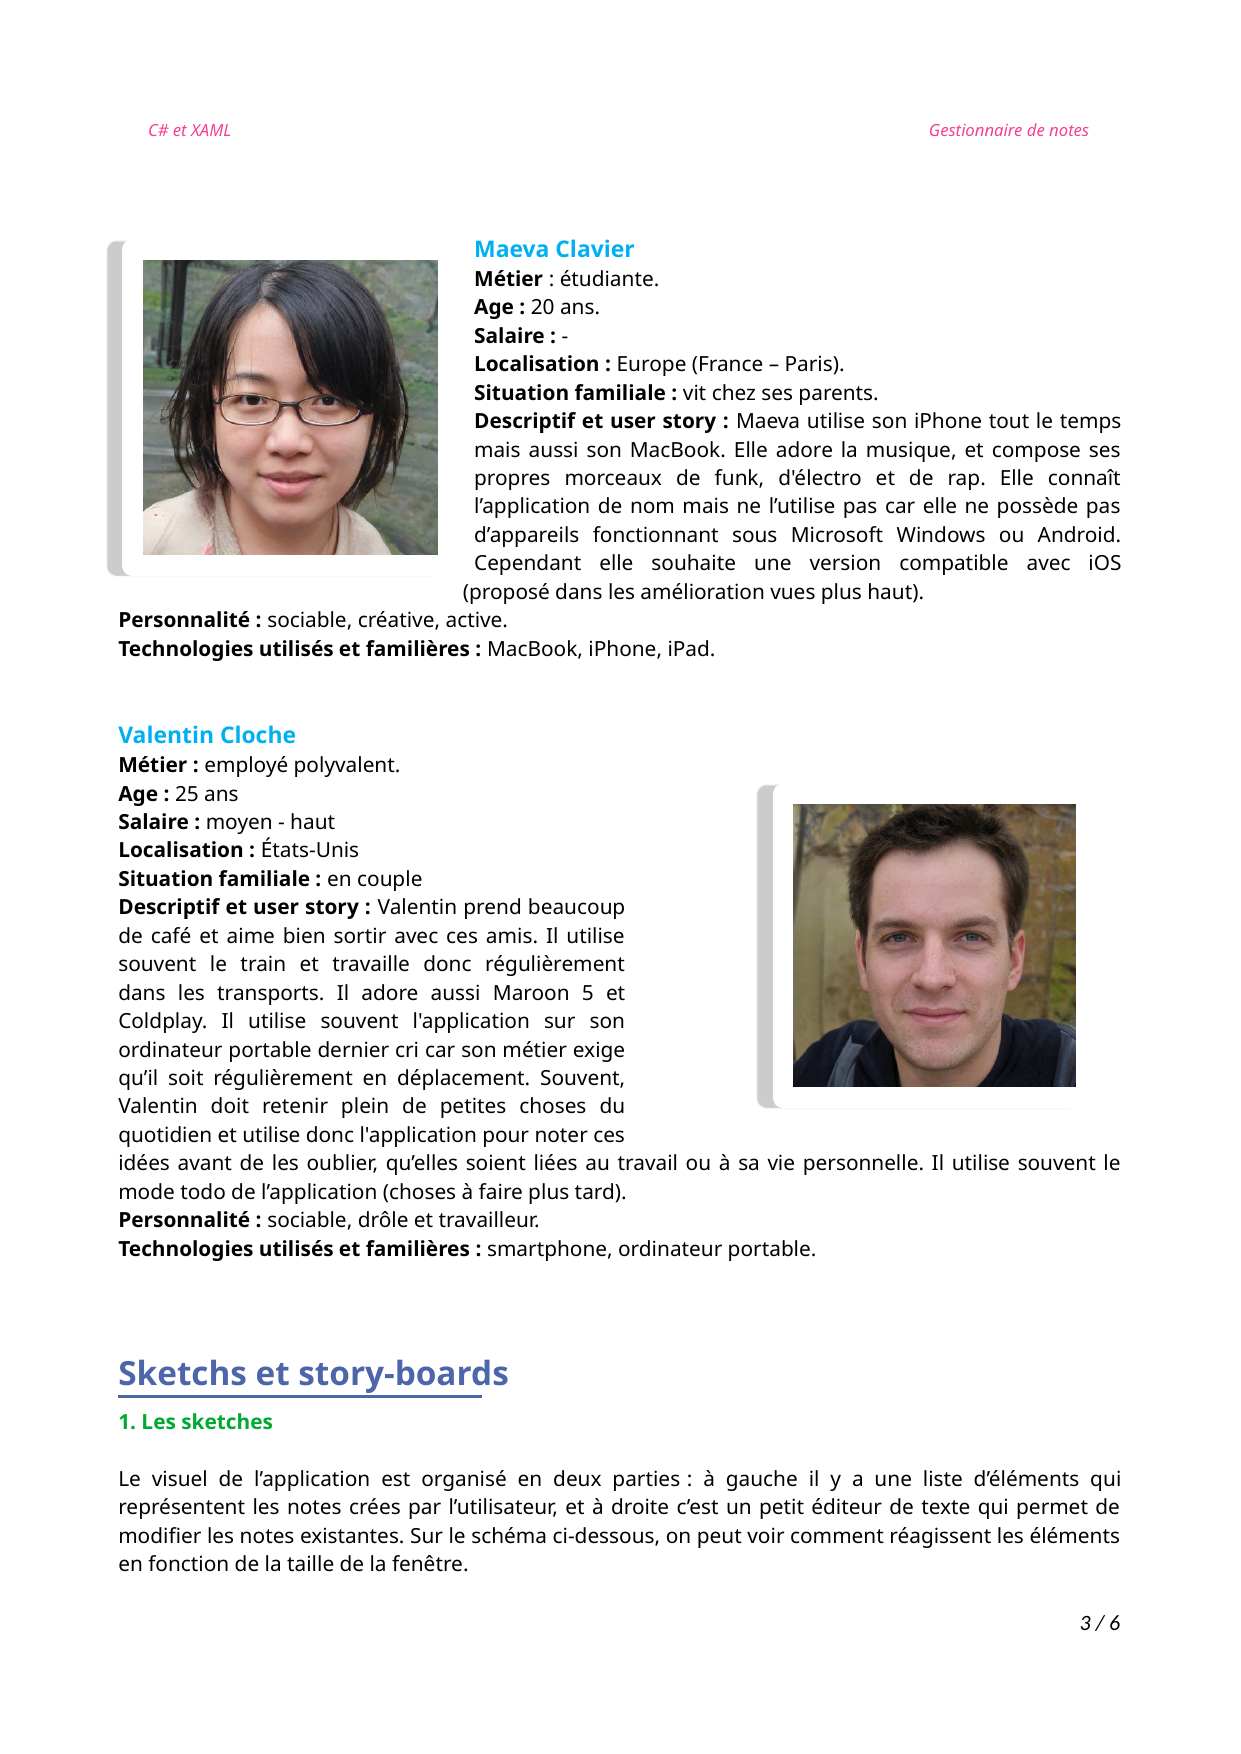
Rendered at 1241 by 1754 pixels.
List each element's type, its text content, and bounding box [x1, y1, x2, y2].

subtitle Sketchs et story-boards [118, 1349, 1122, 1395]
text Personnalité : sociable, drôle et travailleur. [118, 1205, 1122, 1234]
text Métier : étudiante. [459, 264, 1122, 292]
text Maeva Clavier [118, 233, 1122, 264]
picture [143, 260, 438, 555]
text Localisation : Europe (France – Paris). [459, 349, 1122, 378]
text [1097, 864, 1122, 892]
text Salaire : - [459, 321, 1122, 349]
text 1. Les sketches [118, 1407, 1122, 1436]
text Situation familiale : vit chez ses parents. [459, 378, 1122, 406]
picture [793, 804, 1076, 1087]
text Technologies utilisés et familières : smartphone, ordinateur portable. [118, 1234, 1122, 1262]
text Métier : employé polyvalent. [118, 750, 1122, 779]
text Valentin Cloche [118, 719, 1122, 750]
text Technologies utilisés et familières : MacBook, iPhone, iPad. [118, 634, 1122, 662]
text Descriptif et user story : Valentin prend beaucoup de café et aime bien sortir avec ces amis. Il utilise souvent le train et travaille donc régulièrement dans les transports. Il adore aussi Maroon 5 et Coldplay. Il utilise souvent l'application sur son ordinateur portable dernier cri car son métier exige qu’il soit régulièrement en déplacement. Souvent, Valentin doit retenir plein de petites choses du quotidien et utilise donc l'application pour noter ces idées avant de les oublier, qu’elles soient liées au travail ou à sa vie personnelle. Il utilise souvent le mode todo de l’application (choses à faire plus tard). [118, 892, 1122, 1205]
text Salaire : moyen - haut [118, 807, 756, 836]
text Localisation : États-Unis [118, 836, 756, 864]
text Le visuel de l’application est organisé en deux parties : à gauche il y a une liste d’éléments qui représentent les notes crées par l’utilisateur, et à droite c’est un petit éditeur de texte qui permet de modifier les notes existantes. Sur le schéma ci-dessous, on peut voir comment réagissent les éléments en fonction de la taille de la fenêtre. [118, 1464, 1122, 1578]
text Descriptif et user story : Maeva utilise son iPhone tout le temps mais aussi son MacBook. Elle adore la musique, et compose ses propres morceaux de funk, d'électro et de rap. Elle connaît l’application de nom mais ne l’utilise pas car elle ne possède pas d’appareils fonctionnant sous Microsoft Windows ou Android. Cependant elle souhaite une version compatible avec iOS (proposé dans les amélioration vues plus haut). [118, 406, 1122, 605]
text Age : 25 ans [118, 779, 1122, 807]
text [1097, 836, 1122, 864]
text [1097, 807, 1122, 836]
text Personnalité : sociable, créative, active. [118, 605, 1122, 634]
text Situation familiale : en couple [118, 864, 756, 892]
text Age : 20 ans. [459, 292, 1122, 321]
